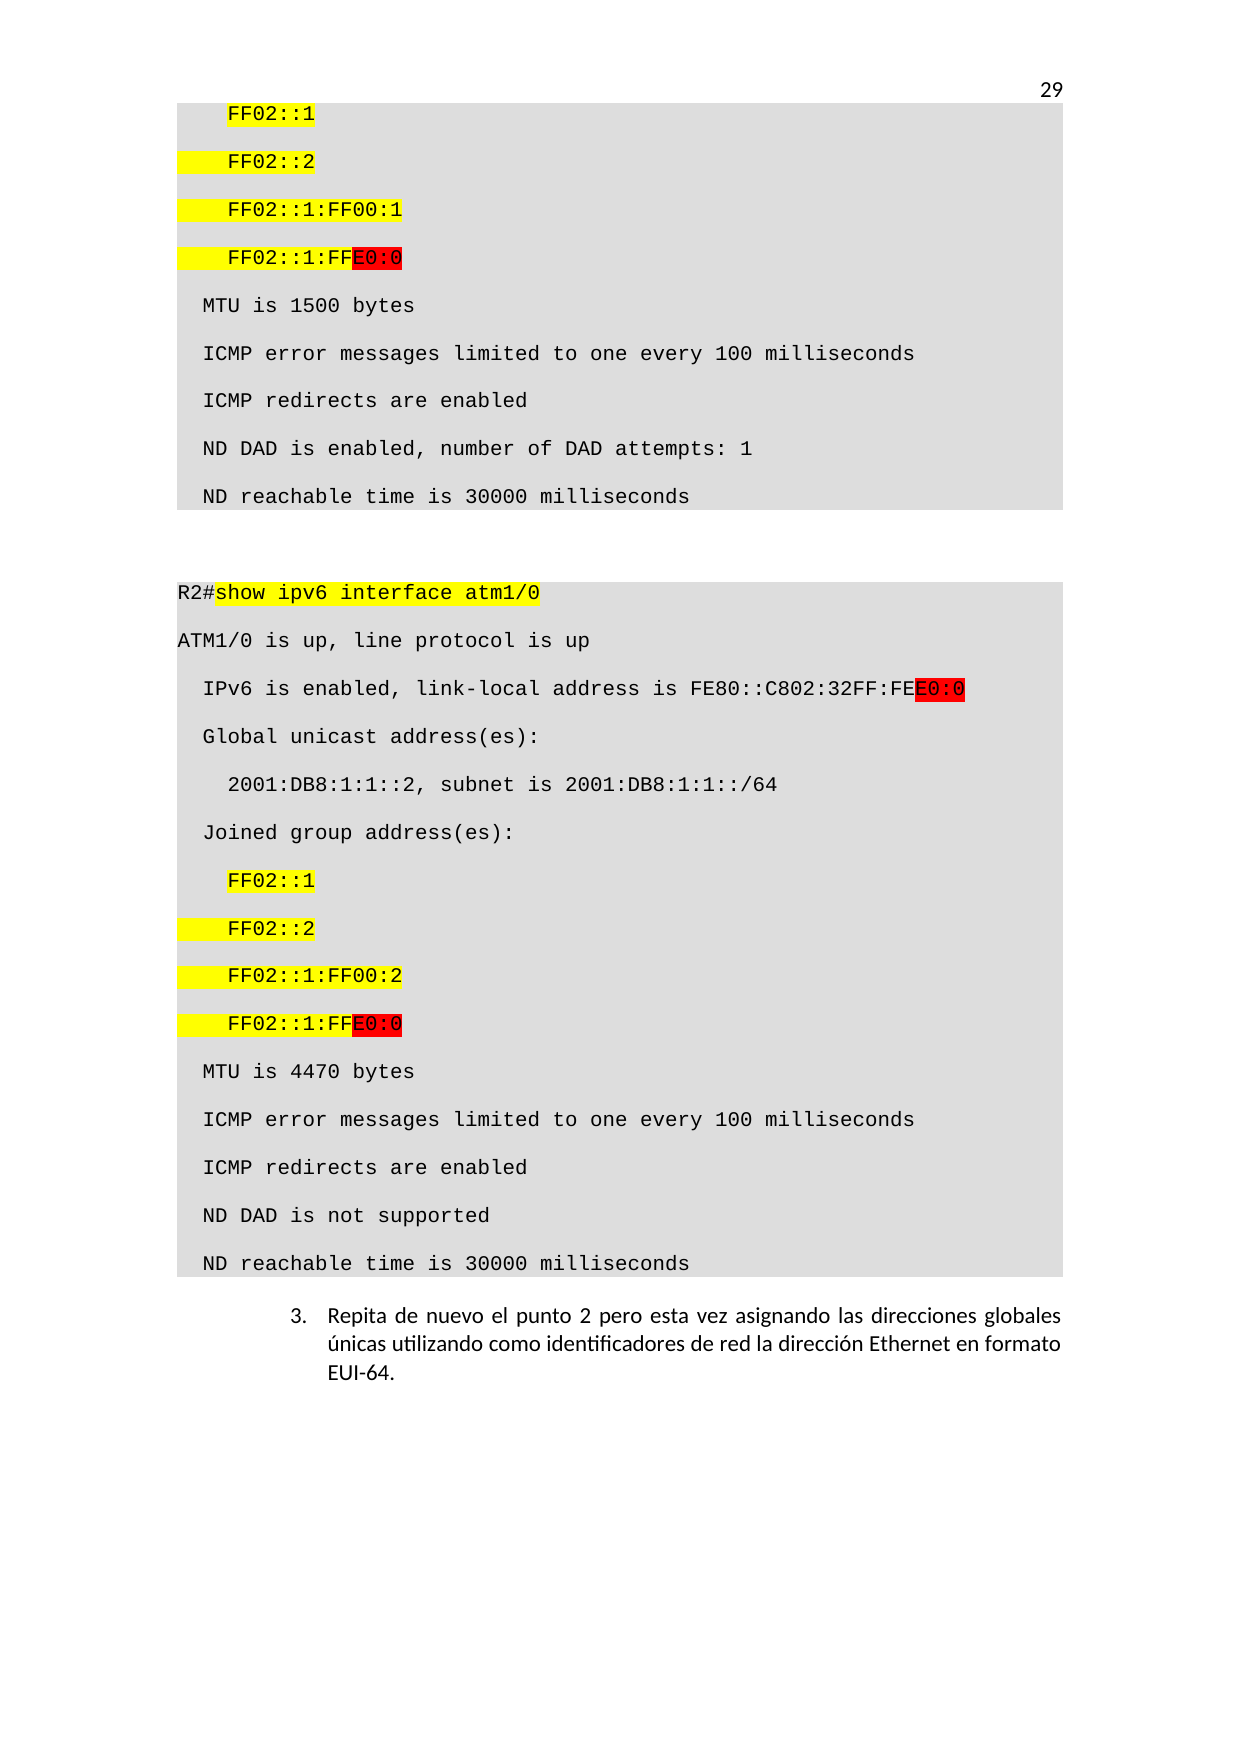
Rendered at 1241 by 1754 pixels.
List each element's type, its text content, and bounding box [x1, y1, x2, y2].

text MTU is 4470 bytes [177, 1061, 1063, 1085]
text FF02::1:FFE0:0 [177, 247, 1063, 270]
text ATM1/0 is up, line protocol is up [177, 630, 1063, 654]
text ND DAD is enabled, number of DAD attempts: 1 [177, 438, 1063, 462]
text FF02::1:FF00:1 [177, 199, 1063, 222]
text FF02::2 [177, 918, 1063, 941]
text Joined group address(es): [177, 822, 1063, 845]
text FF02::2 [177, 151, 1063, 174]
text ND reachable time is 30000 milliseconds [177, 1253, 1063, 1277]
text ICMP error messages limited to one every 100 milliseconds [177, 343, 1063, 366]
text 2001:DB8:1:1::2, subnet is 2001:DB8:1:1::/64 [177, 774, 1063, 797]
text ICMP redirects are enabled [177, 1157, 1063, 1181]
text ND reachable time is 30000 milliseconds [177, 486, 1063, 510]
text FF02::1:FF00:2 [177, 966, 1063, 989]
text ICMP redirects are enabled [177, 391, 1063, 414]
text FF02::1 [177, 103, 1063, 127]
text Global unicast address(es): [177, 726, 1063, 749]
text MTU is 1500 bytes [177, 295, 1063, 318]
list Repita de nuevo el punto 2 pero esta vez asignando las direcciones globales únicas utilizando como identificadores de red la dirección Ethernet en formato EUI-64. [290, 1301, 1063, 1386]
text R2#show ipv6 interface atm1/0 [177, 582, 1063, 606]
text ND DAD is not supported [177, 1205, 1063, 1229]
text IPv6 is enabled, link-local address is FE80::C802:32FF:FEE0:0 [177, 678, 1063, 702]
text FF02::1 [177, 870, 1063, 893]
text ICMP error messages limited to one every 100 milliseconds [177, 1109, 1063, 1133]
text FF02::1:FFE0:0 [177, 1013, 1063, 1037]
